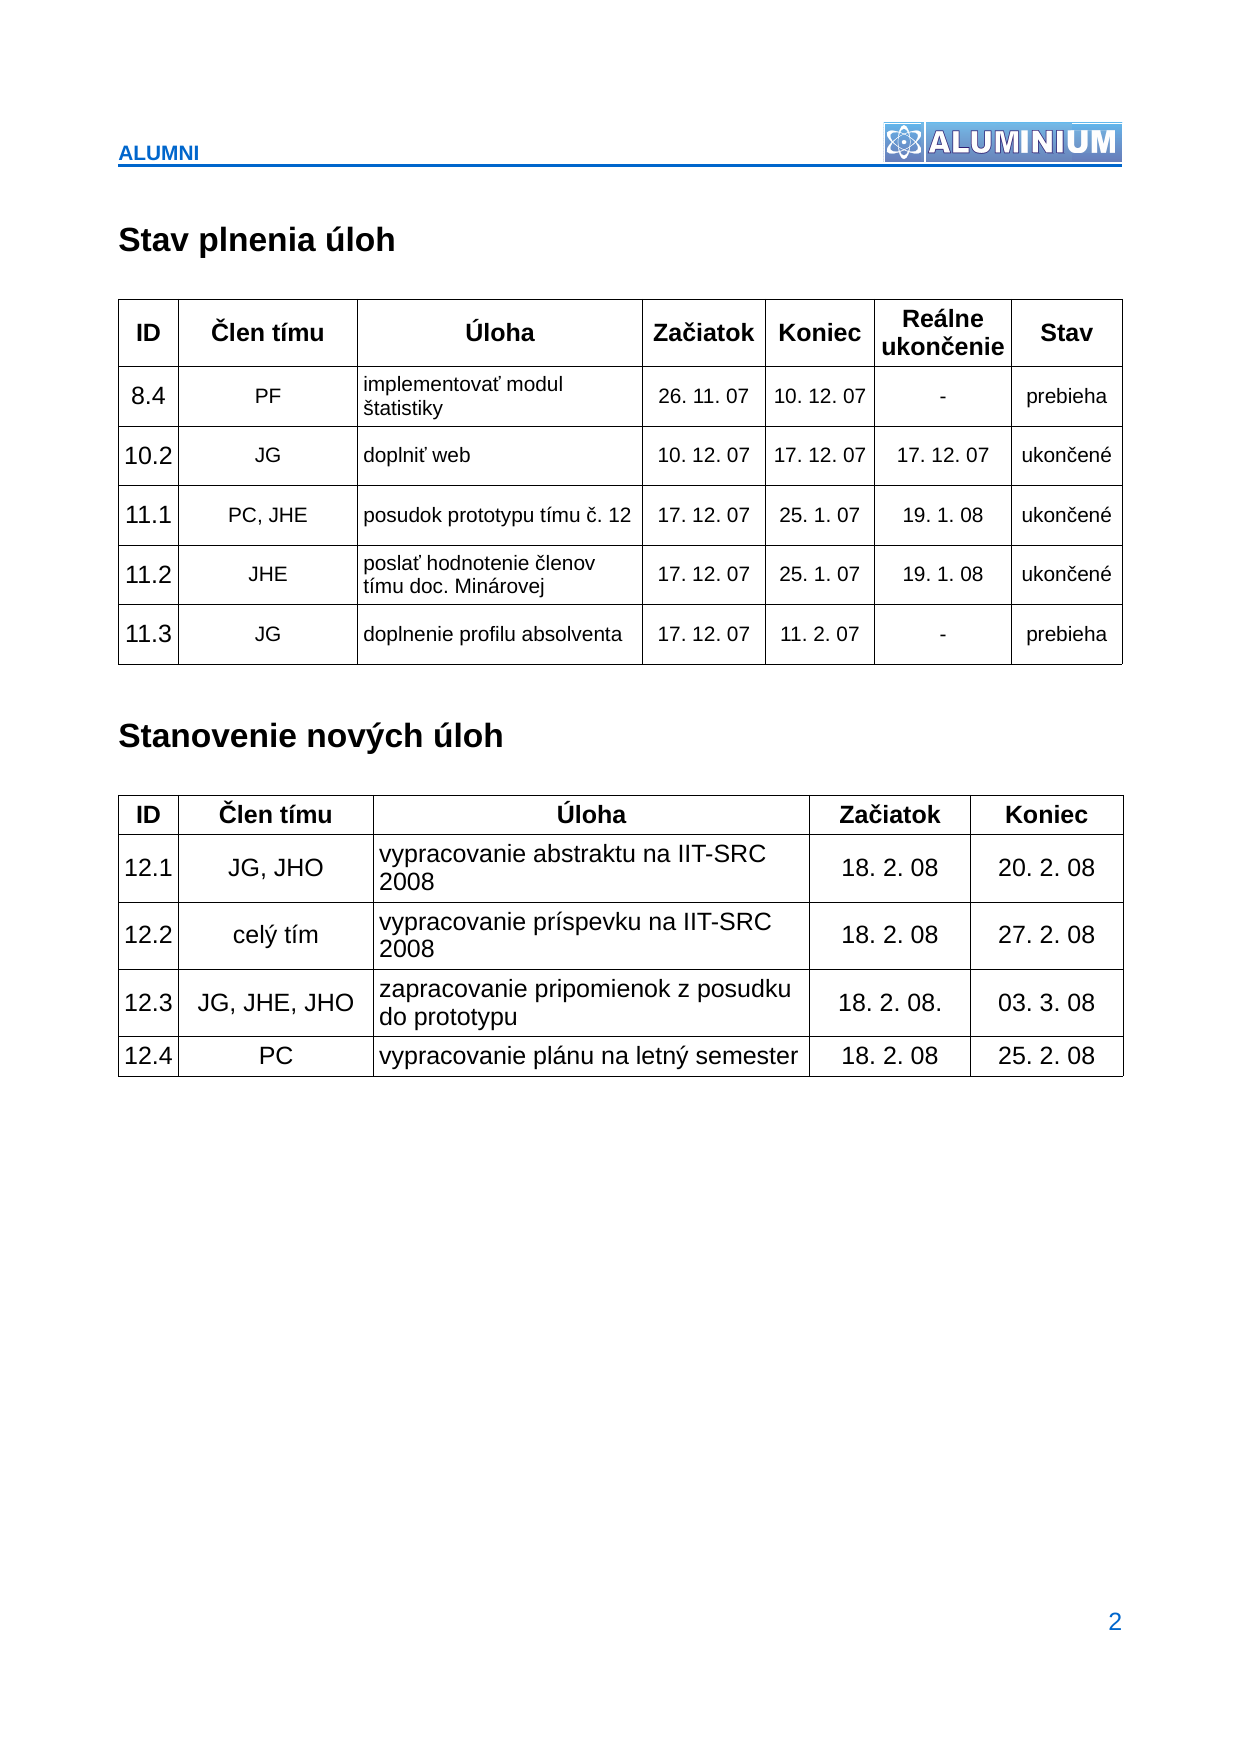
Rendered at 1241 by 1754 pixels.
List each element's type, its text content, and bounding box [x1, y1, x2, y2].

table_cell - [875, 367, 1011, 426]
table_cell 19. 1. 08 [875, 546, 1011, 604]
table_cell 11.1 [119, 486, 178, 545]
table_header Začiatok [810, 796, 970, 834]
table_header Začiatok [643, 300, 765, 366]
table_cell 12.4 [119, 1037, 178, 1076]
table_cell 10.2 [119, 427, 178, 485]
table_cell 11. 2. 07 [766, 605, 874, 664]
table_cell JG, JHO [179, 835, 373, 902]
table_cell 18. 2. 08 [810, 1037, 970, 1076]
table_cell 12.3 [119, 970, 178, 1036]
table_cell vypracovanie príspevku na IIT-SRC 2008 [374, 903, 809, 969]
table_cell 17. 12. 07 [643, 486, 765, 545]
table_cell 27. 2. 08 [971, 903, 1123, 969]
table_cell JG, JHE, JHO [179, 970, 373, 1036]
table_cell poslať hodnotenie členov tímu doc. Minárovej [358, 546, 642, 604]
subtitle Stanovenie nových úloh [118, 717, 1122, 754]
table_cell 12.2 [119, 903, 178, 969]
table_cell 17. 12. 07 [643, 605, 765, 664]
table_cell 10. 12. 07 [766, 367, 874, 426]
table_cell PF [179, 367, 357, 426]
table_cell 8.4 [119, 367, 178, 426]
table_cell implementovať modul štatistiky [358, 367, 642, 426]
table_cell 18. 2. 08 [810, 903, 970, 969]
table_cell 17. 12. 07 [766, 427, 874, 485]
table_cell 26. 11. 07 [643, 367, 765, 426]
table_cell zapracovanie pripomienok z posudku do prototypu [374, 970, 809, 1036]
table_cell vypracovanie plánu na letný semester [374, 1037, 809, 1076]
table_cell 17. 12. 07 [643, 546, 765, 604]
table_cell ukončené [1012, 546, 1122, 604]
table_cell 25. 2. 08 [971, 1037, 1123, 1076]
table_cell doplnenie profilu absolventa [358, 605, 642, 664]
table_cell 18. 2. 08. [810, 970, 970, 1036]
table_header Člen tímu [179, 796, 373, 834]
table_header Úloha [374, 796, 809, 834]
table_cell 12.1 [119, 835, 178, 902]
table_cell PC, JHE [179, 486, 357, 545]
table_cell 20. 2. 08 [971, 835, 1123, 902]
table_cell - [875, 605, 1011, 664]
table_header Koniec [766, 300, 874, 366]
table_cell 03. 3. 08 [971, 970, 1123, 1036]
table_cell 18. 2. 08 [810, 835, 970, 902]
table_cell ukončené [1012, 427, 1122, 485]
table_header ID [119, 796, 178, 834]
table_cell ukončené [1012, 486, 1122, 545]
table_header Stav [1012, 300, 1122, 366]
table_cell PC [179, 1037, 373, 1076]
table_cell 25. 1. 07 [766, 546, 874, 604]
table_cell vypracovanie abstraktu na IIT-SRC 2008 [374, 835, 809, 902]
table_cell 10. 12. 07 [643, 427, 765, 485]
table_cell 19. 1. 08 [875, 486, 1011, 545]
table_header Úloha [358, 300, 642, 366]
table_cell prebieha [1012, 605, 1122, 664]
table_cell 17. 12. 07 [875, 427, 1011, 485]
subtitle Stav plnenia úloh [118, 221, 1122, 258]
table_header Koniec [971, 796, 1123, 834]
table_cell celý tím [179, 903, 373, 969]
table_cell posudok prototypu tímu č. 12 [358, 486, 642, 545]
table_cell JHE [179, 546, 357, 604]
table_header Reálne ukončenie [875, 300, 1011, 366]
table_cell JG [179, 605, 357, 664]
table_header Člen tímu [179, 300, 357, 366]
table_cell 11.3 [119, 605, 178, 664]
table_header ID [119, 300, 178, 366]
table_cell JG [179, 427, 357, 485]
table_cell 11.2 [119, 546, 178, 604]
table_cell 25. 1. 07 [766, 486, 874, 545]
table_cell doplniť web [358, 427, 642, 485]
table_cell prebieha [1012, 367, 1122, 426]
